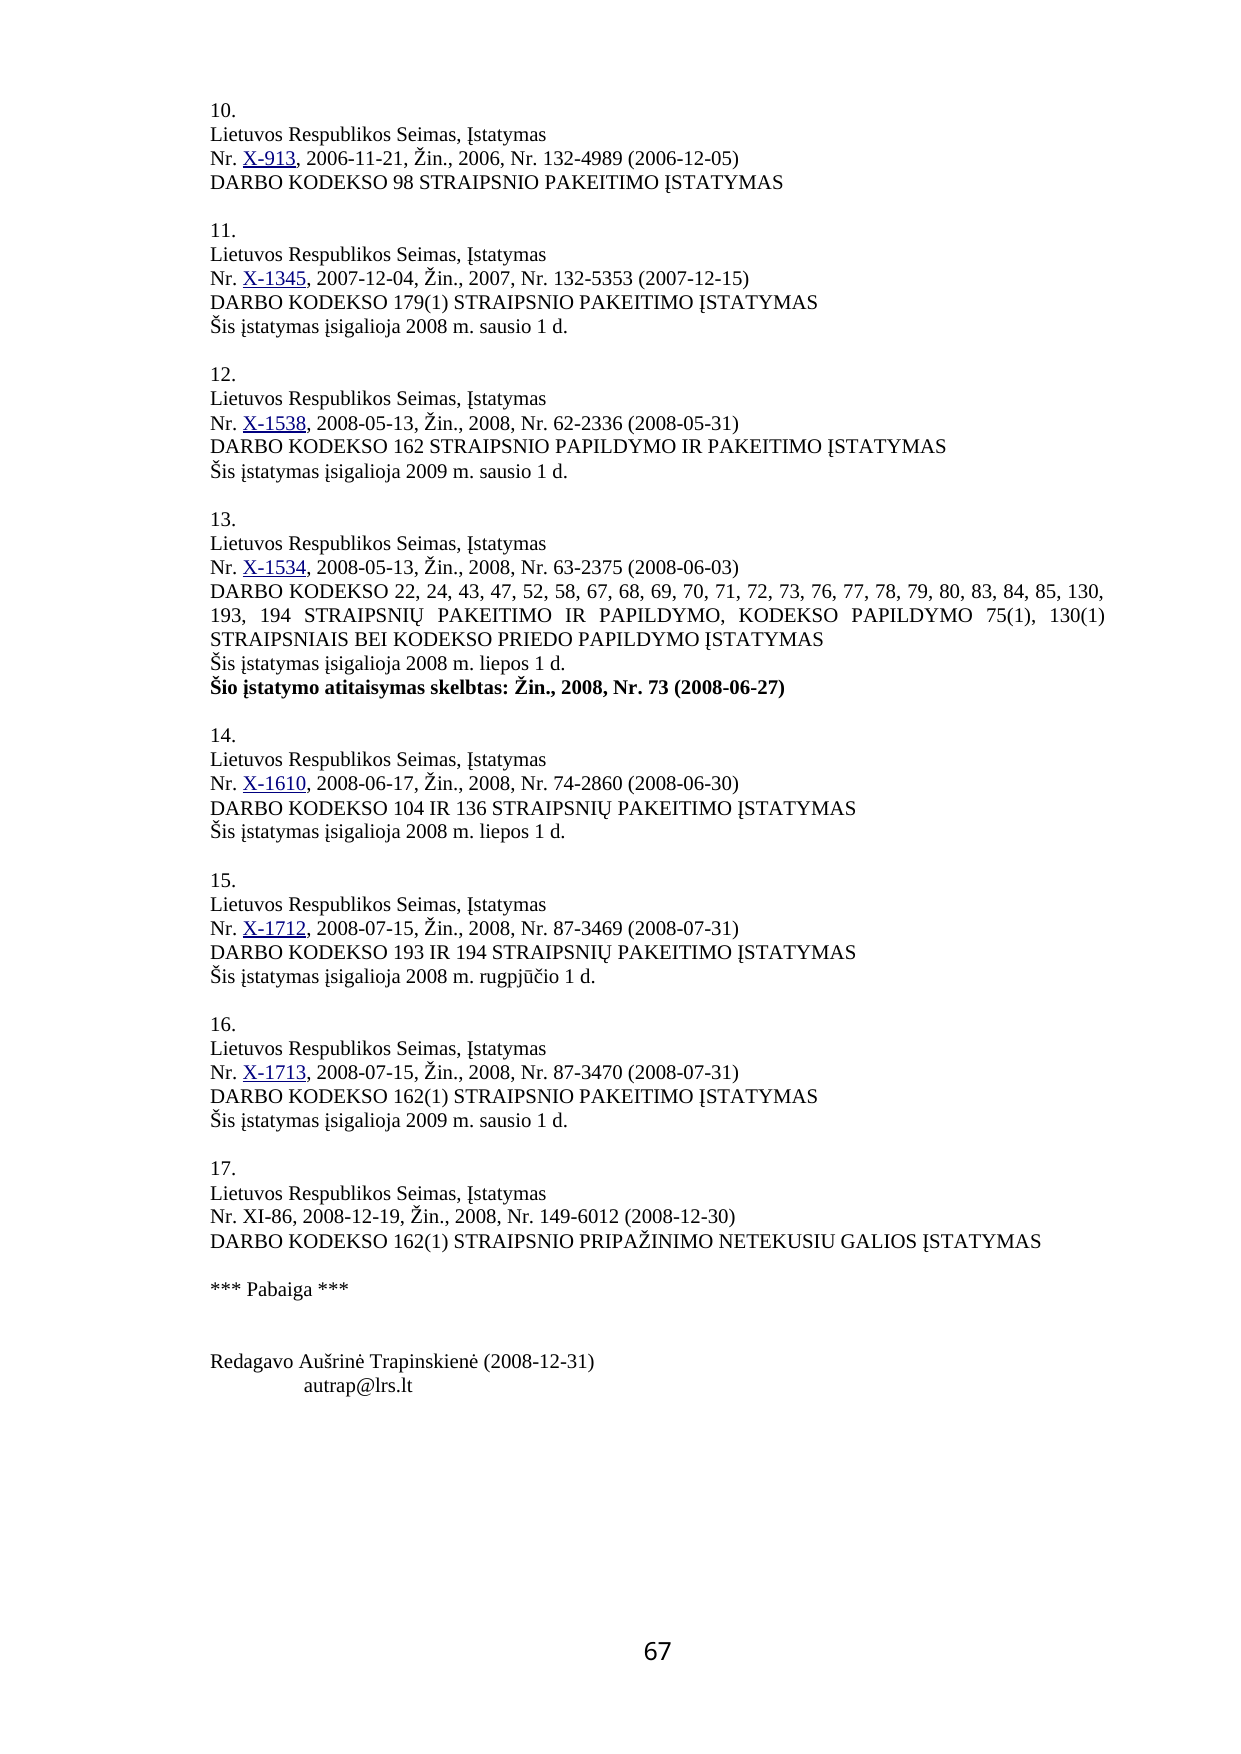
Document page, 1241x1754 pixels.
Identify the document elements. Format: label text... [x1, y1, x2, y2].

text Šis įstatymas įsigalioja 2009 m. sausio 1 d. [210, 1108, 1106, 1132]
text Nr. X-1610, 2008-06-17, Žin., 2008, Nr. 74-2860 (2008-06-30) [210, 771, 1106, 795]
text autrap@lrs.lt [210, 1373, 1106, 1397]
text Redagavo Aušrinė Trapinskienė (2008-12-31) [210, 1349, 1106, 1373]
text 15. [210, 868, 1106, 892]
text DARBO KODEKSO 193 IR 194 STRAIPSNIŲ PAKEITIMO ĮSTATYMAS [210, 940, 1106, 964]
text Nr. X-913, 2006-11-21, Žin., 2006, Nr. 132-4989 (2006-12-05) [210, 146, 1106, 170]
text Lietuvos Respublikos Seimas, Įstatymas [210, 386, 1106, 410]
text Šis įstatymas įsigalioja 2008 m. liepos 1 d. [210, 819, 1106, 843]
text DARBO KODEKSO 179(1) STRAIPSNIO PAKEITIMO ĮSTATYMAS [210, 290, 1106, 314]
text 13. [210, 507, 1106, 531]
text Nr. X-1712, 2008-07-15, Žin., 2008, Nr. 87-3469 (2008-07-31) [210, 916, 1106, 940]
text Nr. X-1538, 2008-05-13, Žin., 2008, Nr. 62-2336 (2008-05-31) [210, 410, 1106, 434]
text Nr. X-1345, 2007-12-04, Žin., 2007, Nr. 132-5353 (2007-12-15) [210, 266, 1106, 290]
text Lietuvos Respublikos Seimas, Įstatymas [210, 242, 1106, 266]
text 17. [210, 1156, 1106, 1180]
text 10. [210, 98, 1106, 122]
text Nr. X-1713, 2008-07-15, Žin., 2008, Nr. 87-3470 (2008-07-31) [210, 1060, 1106, 1084]
text Lietuvos Respublikos Seimas, Įstatymas [210, 122, 1106, 146]
text Nr. XI-86, 2008-12-19, Žin., 2008, Nr. 149-6012 (2008-12-30) [210, 1204, 1106, 1228]
text *** Pabaiga *** [210, 1277, 1106, 1301]
text Nr. X-1534, 2008-05-13, Žin., 2008, Nr. 63-2375 (2008-06-03) [210, 555, 1106, 579]
text DARBO KODEKSO 162 STRAIPSNIO PAPILDYMO IR PAKEITIMO ĮSTATYMAS [210, 434, 1106, 458]
text Šio įstatymo atitaisymas skelbtas: Žin., 2008, Nr. 73 (2008-06-27) [210, 675, 1106, 699]
text DARBO KODEKSO 22, 24, 43, 47, 52, 58, 67, 68, 69, 70, 71, 72, 73, 76, 77, 78, 79, 80, 83, 84, 85, 130, 193, 194 STRAIPSNIŲ PAKEITIMO IR PAPILDYMO, KODEKSO PAPILDYMO 75(1), 130(1) STRAIPSNIAIS BEI KODEKSO PRIEDO PAPILDYMO ĮSTATYMAS [210, 579, 1106, 651]
text Šis įstatymas įsigalioja 2008 m. rugpjūčio 1 d. [210, 964, 1106, 988]
text Lietuvos Respublikos Seimas, Įstatymas [210, 1180, 1106, 1204]
text 11. [210, 218, 1106, 242]
text Lietuvos Respublikos Seimas, Įstatymas [210, 747, 1106, 771]
text Šis įstatymas įsigalioja 2008 m. liepos 1 d. [210, 651, 1106, 675]
text Lietuvos Respublikos Seimas, Įstatymas [210, 1036, 1106, 1060]
text DARBO KODEKSO 162(1) STRAIPSNIO PRIPAŽINIMO NETEKUSIU GALIOS ĮSTATYMAS [210, 1228, 1106, 1253]
text Lietuvos Respublikos Seimas, Įstatymas [210, 531, 1106, 555]
text 16. [210, 1012, 1106, 1036]
text 14. [210, 723, 1106, 747]
text 12. [210, 362, 1106, 386]
text DARBO KODEKSO 104 IR 136 STRAIPSNIŲ PAKEITIMO ĮSTATYMAS [210, 795, 1106, 819]
text Šis įstatymas įsigalioja 2009 m. sausio 1 d. [210, 458, 1106, 483]
text Šis įstatymas įsigalioja 2008 m. sausio 1 d. [210, 314, 1106, 338]
text Lietuvos Respublikos Seimas, Įstatymas [210, 892, 1106, 916]
text DARBO KODEKSO 98 STRAIPSNIO PAKEITIMO ĮSTATYMAS [210, 170, 1106, 194]
text DARBO KODEKSO 162(1) STRAIPSNIO PAKEITIMO ĮSTATYMAS [210, 1084, 1106, 1108]
